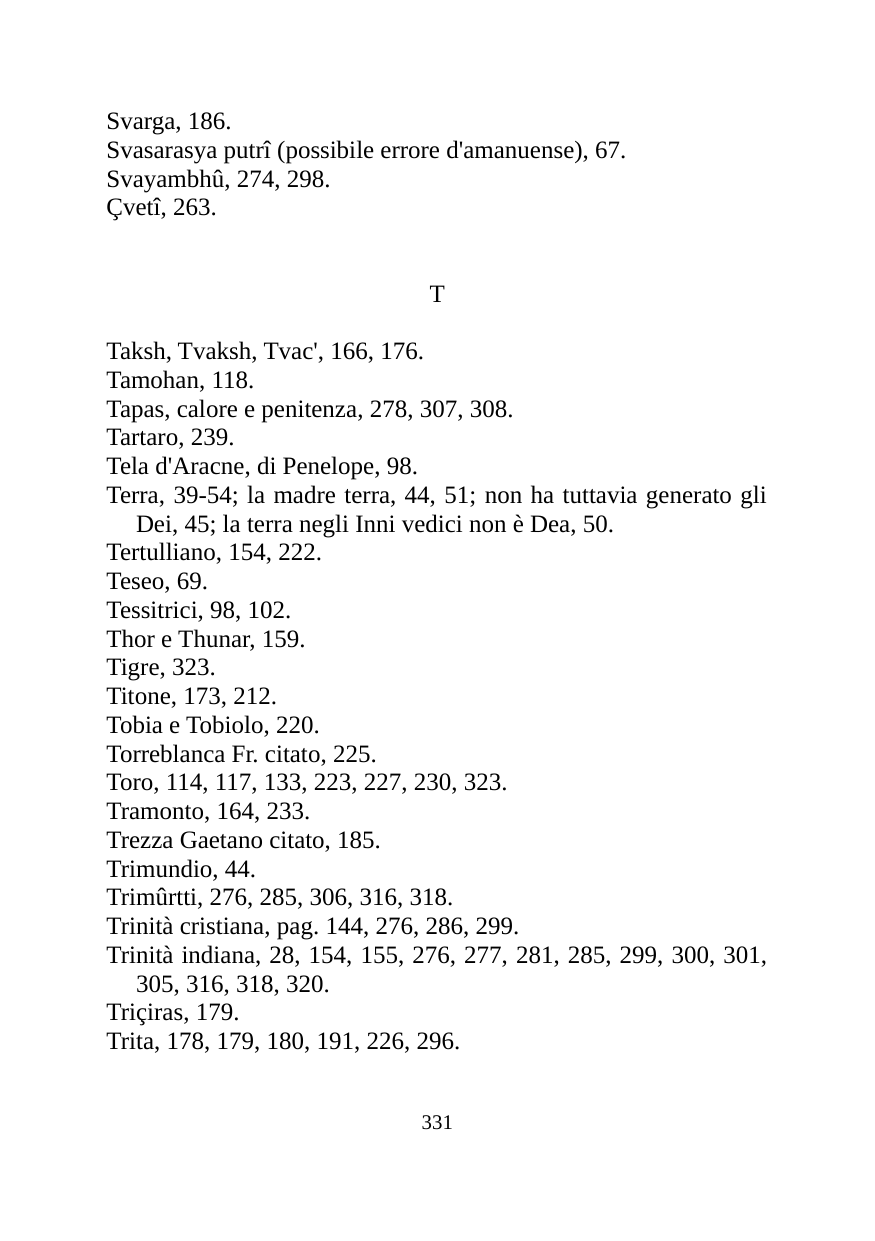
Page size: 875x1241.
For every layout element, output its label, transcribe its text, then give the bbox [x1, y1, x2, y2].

text Tobia e Tobiolo, 220. [106, 710, 768, 739]
text Svarga, 186. [106, 106, 768, 135]
text Tertulliano, 154, 222. [106, 537, 768, 566]
text T [106, 279, 768, 307]
text Çvetî, 263. [106, 192, 768, 221]
text Svasarasya putrî (possibile errore d'amanuense), 67. [106, 135, 768, 164]
text Trinità cristiana, pag. 144, 276, 286, 299. [106, 911, 768, 940]
text Triçiras, 179. [106, 997, 768, 1026]
text Trita, 178, 179, 180, 191, 226, 296. [106, 1026, 768, 1055]
text Torreblanca Fr. citato, 225. [106, 739, 768, 767]
text Trinità indiana, 28, 154, 155, 276, 277, 281, 285, 299, 300, 301, 305, 316, 318, 320. [106, 940, 768, 997]
text Tartaro, 239. [106, 422, 768, 451]
text Tapas, calore e penitenza, 278, 307, 308. [106, 394, 768, 422]
text Trezza Gaetano citato, 185. [106, 825, 768, 854]
text Terra, 39-54; la madre terra, 44, 51; non ha tuttavia generato gli Dei, 45; la terra negli Inni vedici non è Dea, 50. [106, 480, 768, 537]
text Trimûrtti, 276, 285, 306, 316, 318. [106, 882, 768, 911]
text Titone, 173, 212. [106, 681, 768, 710]
text Svayambhû, 274, 298. [106, 164, 768, 192]
text Thor e Thunar, 159. [106, 624, 768, 652]
text Tamohan, 118. [106, 365, 768, 394]
text Taksh, Tvaksh, Tvac', 166, 176. [106, 336, 768, 365]
text Toro, 114, 117, 133, 223, 227, 230, 323. [106, 767, 768, 796]
text Tramonto, 164, 233. [106, 796, 768, 825]
text Trimundio, 44. [106, 854, 768, 882]
text Tessitrici, 98, 102. [106, 595, 768, 624]
text Tigre, 323. [106, 652, 768, 681]
text Tela d'Aracne, di Penelope, 98. [106, 451, 768, 480]
text Teseo, 69. [106, 566, 768, 595]
